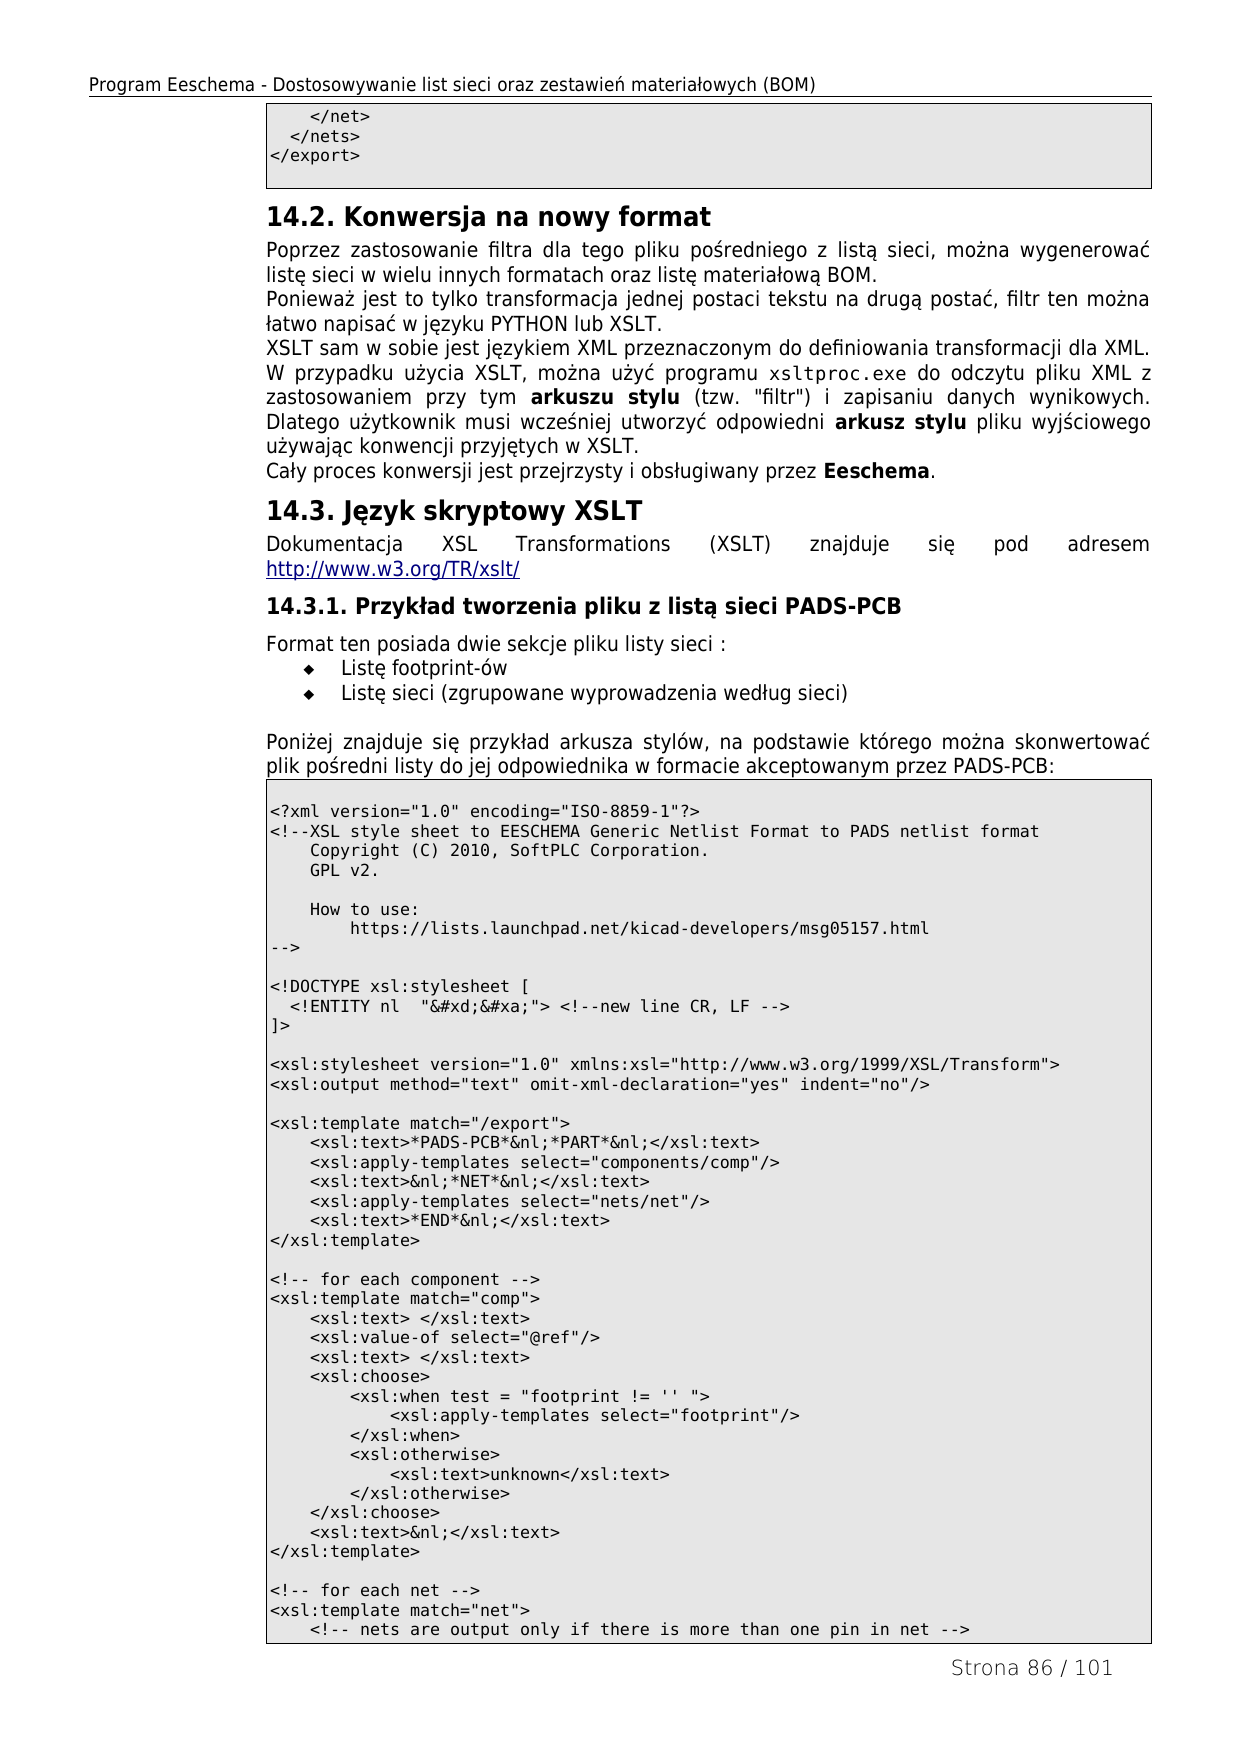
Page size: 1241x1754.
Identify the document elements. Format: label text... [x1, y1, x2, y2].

text ]> [267, 1012, 1151, 1032]
text </xsl:choose> [267, 1499, 1151, 1519]
text <xsl:text>&nl;*NET*&nl;</xsl:text> [267, 1168, 1151, 1188]
text <xsl:template match="/export"> [267, 1110, 1151, 1129]
text <xsl:stylesheet version="1.0" xmlns:xsl="http://www.w3.org/1999/XSL/Transform"> [267, 1051, 1151, 1071]
text https://lists.launchpad.net/kicad-developers/msg05157.html [267, 915, 1151, 934]
text <xsl:template match="net"> [267, 1597, 1151, 1616]
text <xsl:template match="comp"> [267, 1285, 1151, 1304]
text <xsl:text>unknown</xsl:text> [267, 1460, 1151, 1480]
text Poniżej znajduje się przykład arkusza stylów, na podstawie którego można skonwertować plik pośredni listy do jej odpowiednika w formacie akceptowanym przez PADS-PCB: [266, 730, 1152, 779]
text <xsl:text> </xsl:text> [267, 1343, 1151, 1363]
text <!DOCTYPE xsl:stylesheet [ [267, 973, 1151, 993]
list Listę sieci (zgrupowane wyprowadzenia według sieci) [303, 681, 1152, 705]
text --> [267, 934, 1151, 954]
text <xsl:text> </xsl:text> [267, 1304, 1151, 1324]
text Poprzez zastosowanie filtra dla tego pliku pośredniego z listą sieci, można wygenerować listę sieci w wielu innych formatach oraz listę materiałową BOM. [266, 238, 1152, 287]
text <xsl:text>&nl;</xsl:text> [267, 1519, 1151, 1538]
subtitle Język skryptowy XSLT [266, 495, 1152, 526]
text </xsl:otherwise> [267, 1480, 1151, 1499]
text GPL v2. [267, 857, 1151, 876]
list Listę footprint-ów [303, 656, 1152, 681]
text <!-- for each component --> [267, 1266, 1151, 1285]
subtitle Przykład tworzenia pliku z listą sieci PADS-PCB [266, 593, 1152, 620]
text XSLT sam w sobie jest językiem XML przeznaczonym do definiowania transformacji dla XML. W przypadku użycia XSLT, można użyć programu xsltproc.exe do odczytu pliku XML z zastosowaniem przy tym arkuszu stylu (tzw. "filtr") i zapisaniu danych wynikowych. Dlatego użytkownik musi wcześniej utworzyć odpowiedni arkusz stylu pliku wyjściowego używając konwencji przyjętych w XSLT. [266, 336, 1152, 459]
text <!--XSL style sheet to EESCHEMA Generic Netlist Format to PADS netlist format [267, 818, 1151, 837]
text Ponieważ jest to tylko transformacja jednej postaci tekstu na drugą postać, filtr ten można łatwo napisać w języku PYTHON lub XSLT. [266, 287, 1152, 336]
text <xsl:when test = "footprint != '' "> [267, 1382, 1151, 1402]
text How to use: [267, 896, 1151, 915]
text <!-- for each net --> [267, 1577, 1151, 1597]
text <xsl:value-of select="@ref"/> [267, 1324, 1151, 1343]
text <xsl:output method="text" omit-xml-declaration="yes" indent="no"/> [267, 1071, 1151, 1090]
text <xsl:choose> [267, 1363, 1151, 1382]
text <?xml version="1.0" encoding="ISO-8859-1"?> [267, 798, 1151, 818]
text <xsl:text>*PADS-PCB*&nl;*PART*&nl;</xsl:text> [267, 1129, 1151, 1149]
text </net> [267, 104, 1151, 123]
text </xsl:template> [267, 1227, 1151, 1246]
text <xsl:text>*END*&nl;</xsl:text> [267, 1207, 1151, 1227]
text </nets> [267, 123, 1151, 142]
text Format ten posiada dwie sekcje pliku listy sieci : [266, 632, 1152, 656]
text </xsl:template> [267, 1538, 1151, 1558]
text <xsl:apply-templates select="nets/net"/> [267, 1188, 1151, 1207]
text Cały proces konwersji jest przejrzysty i obsługiwany przez Eeschema. [266, 459, 1152, 483]
text <!ENTITY nl "&#xd;&#xa;"> <!--new line CR, LF --> [267, 993, 1151, 1012]
text <xsl:otherwise> [267, 1441, 1151, 1460]
text <xsl:apply-templates select="footprint"/> [267, 1402, 1151, 1421]
text </xsl:when> [267, 1421, 1151, 1441]
text Dokumentacja XSL Transformations (XSLT) znajduje się pod adresem http://www.w3.org/TR/xslt/ [266, 532, 1152, 581]
subtitle Konwersja na nowy format [266, 201, 1152, 232]
text <!-- nets are output only if there is more than one pin in net --> [267, 1616, 1151, 1643]
text </export> [267, 142, 1151, 162]
text Copyright (C) 2010, SoftPLC Corporation. [267, 837, 1151, 857]
text <xsl:apply-templates select="components/comp"/> [267, 1149, 1151, 1168]
